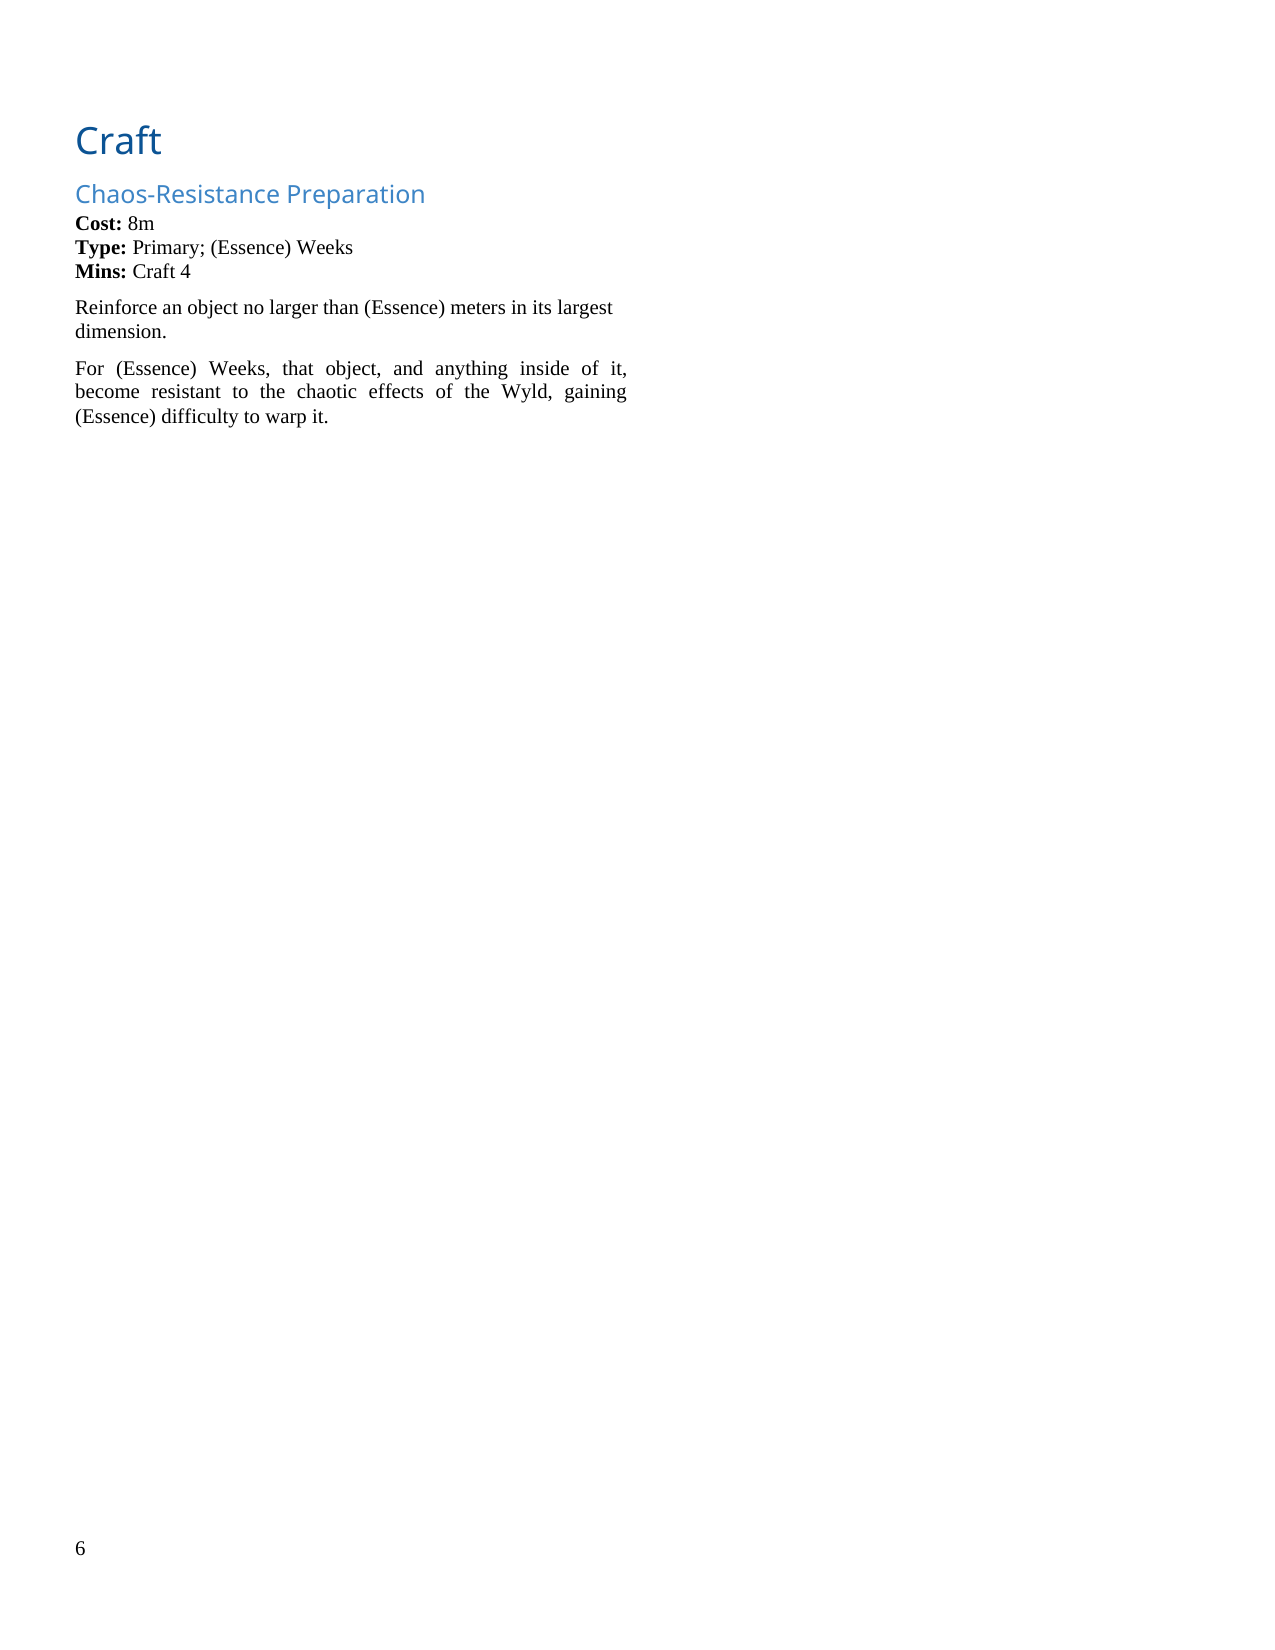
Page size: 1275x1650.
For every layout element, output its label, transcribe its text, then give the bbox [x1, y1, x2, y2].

text Reinforce an object no larger than (Essence) meters in its largest dimension. [75, 295, 628, 343]
subtitle Chaos-Resistance Preparation [75, 177, 628, 211]
text Cost: 8m Type: Primary; (Essence) Weeks Mins: Craft 4 [75, 211, 628, 283]
subtitle Craft [75, 114, 628, 165]
text For (Essence) Weeks, that object, and anything inside of it, become resistant to the chaotic effects of the Wyld, gaining (Essence) difficulty to warp it. [75, 355, 628, 428]
